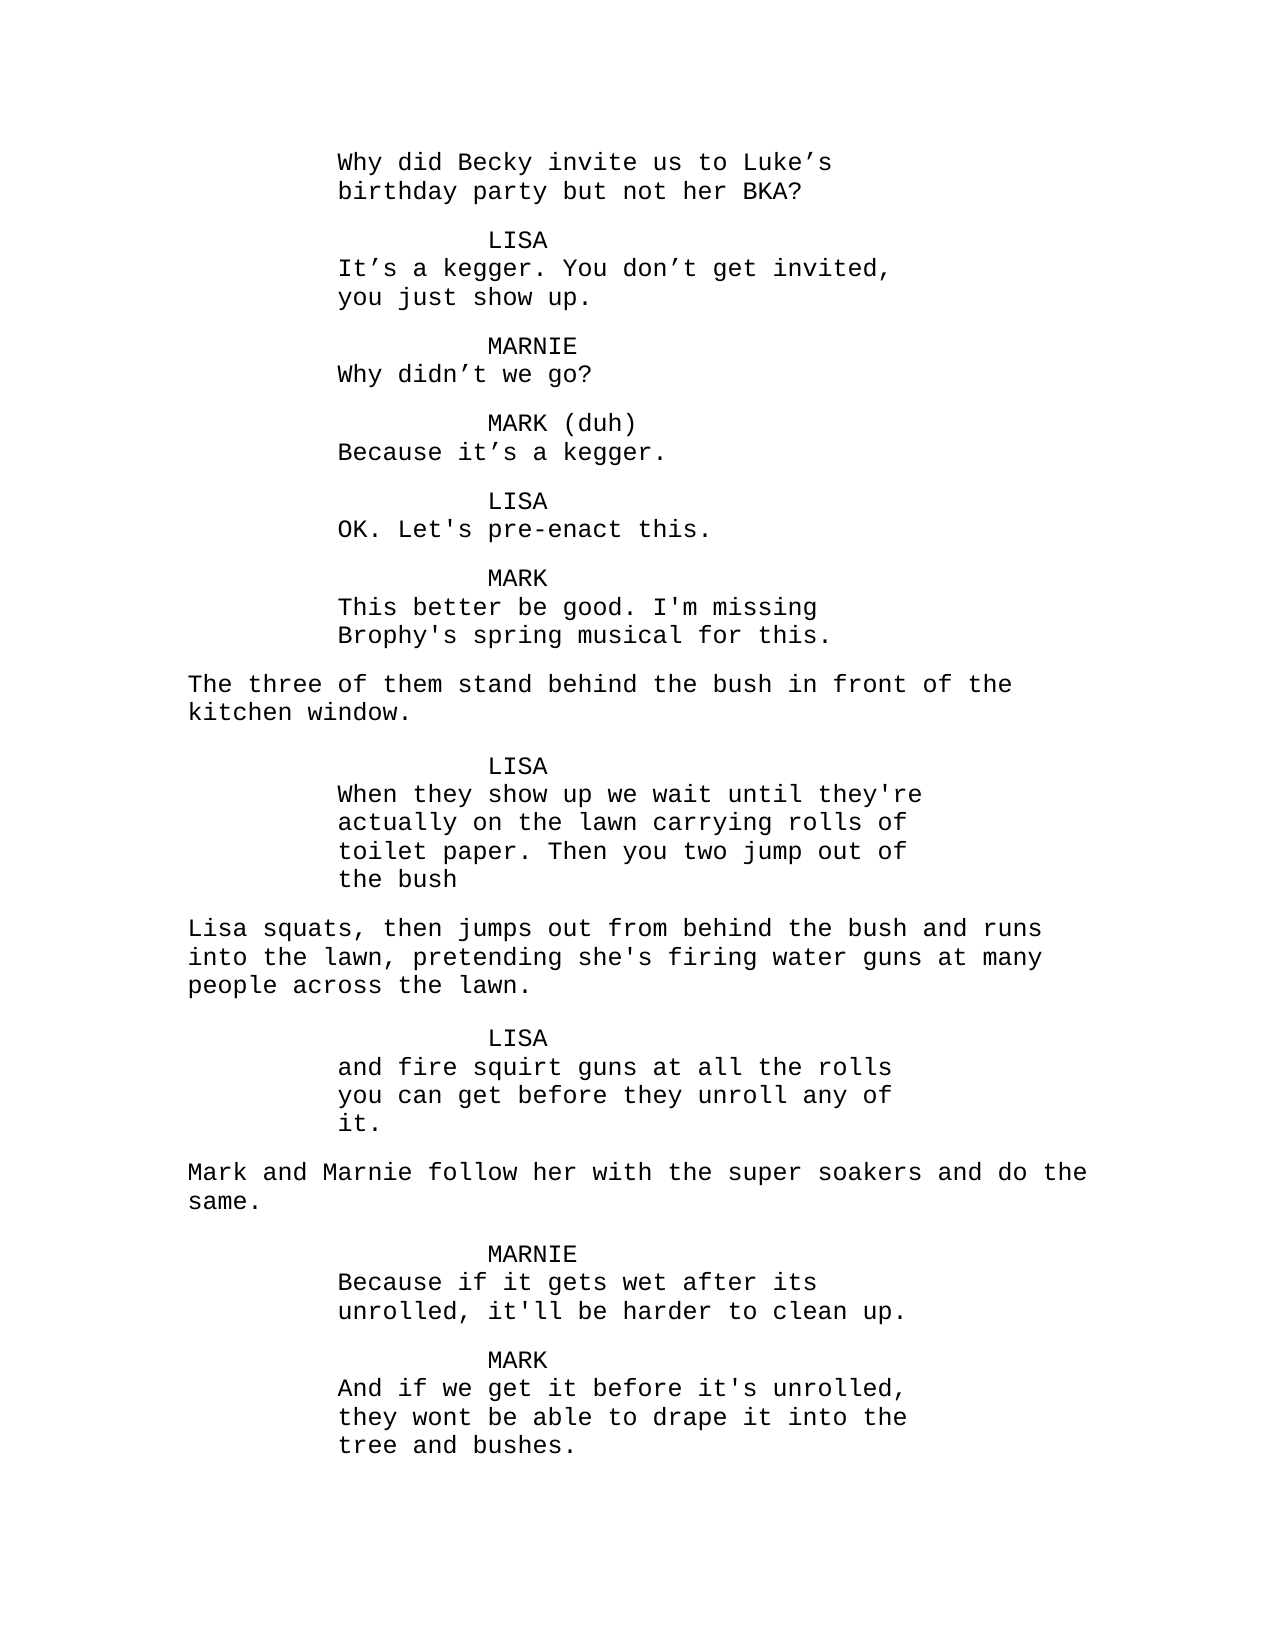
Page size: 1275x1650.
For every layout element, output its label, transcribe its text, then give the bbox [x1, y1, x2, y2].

text MARNIE [187, 1242, 1087, 1270]
text When they show up we wait until they're actually on the lawn carrying rolls of toilet paper. Then you two jump out of the bush [337, 782, 937, 895]
text And if we get it before it's unrolled, they wont be able to drape it into the tree and bushes. [337, 1376, 937, 1461]
text Why did Becky invite us to Luke’s birthday party but not her BKA? [337, 150, 937, 207]
text The three of them stand behind the bush in front of the kitchen window. [187, 672, 1087, 728]
text LISA [187, 753, 1087, 782]
text Mark and Marnie follow her with the super soakers and do the same. [187, 1160, 1087, 1217]
text It’s a kegger. You don’t get invited, you just show up. [337, 256, 937, 312]
text OK. Let's pre-enact this. [337, 517, 937, 545]
text Why didn’t we go? [337, 362, 937, 390]
text LISA [187, 227, 1087, 256]
text MARK (duh) [187, 411, 1087, 439]
text and fire squirt guns at all the rolls you can get before they unroll any of it. [337, 1054, 937, 1139]
text MARNIE [187, 333, 1087, 362]
text LISA [187, 488, 1087, 517]
text MARK [187, 1347, 1087, 1376]
text LISA [187, 1026, 1087, 1054]
text Because if it gets wet after its unrolled, it'll be harder to clean up. [337, 1270, 937, 1327]
text Because it’s a kegger. [337, 439, 937, 467]
text MARK [187, 566, 1087, 594]
text Lisa squats, then jumps out from behind the bush and runs into the lawn, pretending she's firing water guns at many people across the lawn. [187, 916, 1087, 1001]
text This better be good. I'm missing Brophy's spring musical for this. [337, 594, 937, 651]
